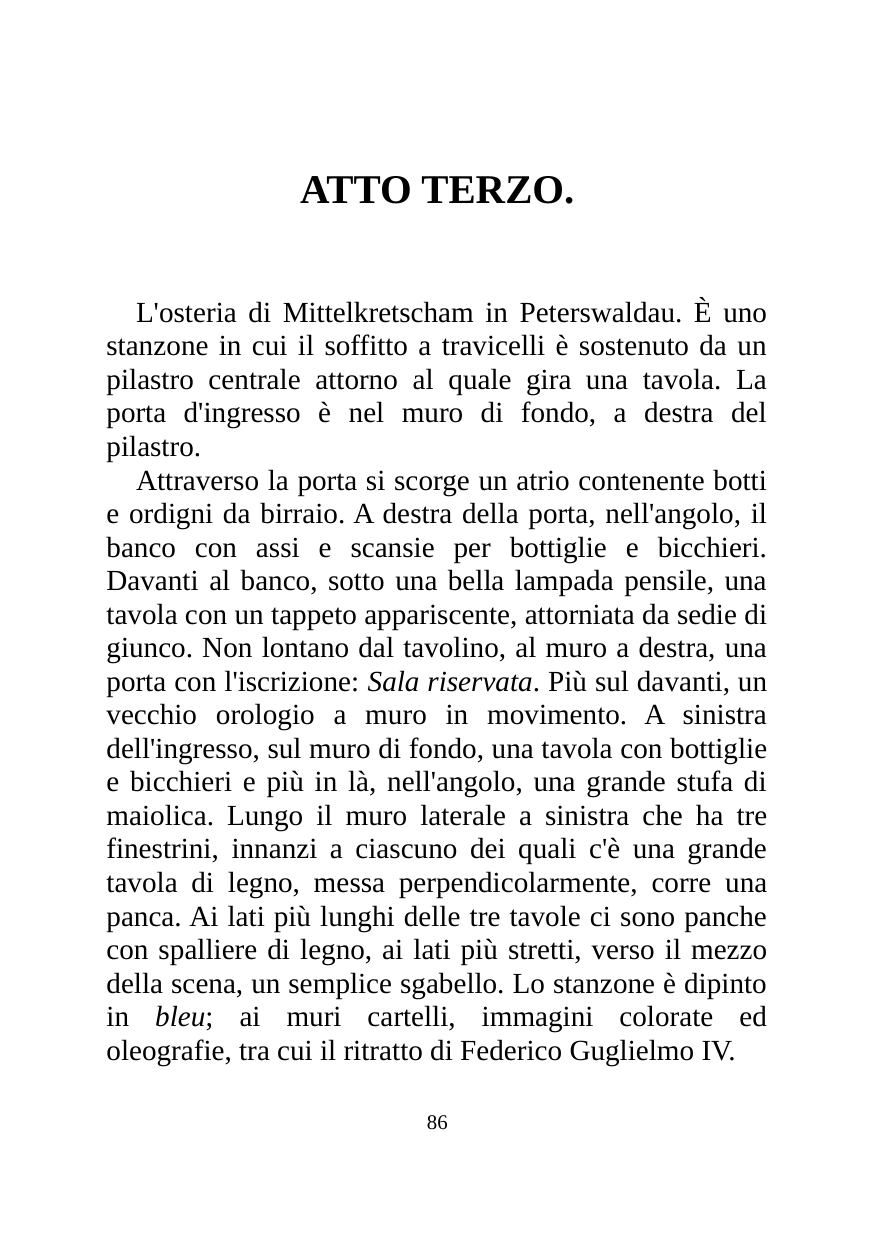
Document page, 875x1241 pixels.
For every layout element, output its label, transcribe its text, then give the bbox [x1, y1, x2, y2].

text Attraverso la porta si scorge un atrio contenente botti e ordigni da birraio. A destra della porta, nell'angolo, il banco con assi e scansie per bottiglie e bicchieri. Davanti al banco, sotto una bella lampada pensile, una tavola con un tappeto appariscente, attorniata da sedie di giunco. Non lontano dal tavolino, al muro a destra, una porta con l'iscrizione: Sala riservata. Più sul davanti, un vecchio orologio a muro in movimento. A sinistra dell'ingresso, sul muro di fondo, una tavola con bottiglie e bicchieri e più in là, nell'angolo, una grande stufa di maiolica. Lungo il muro laterale a sinistra che ha tre finestrini, innanzi a ciascuno dei quali c'è una grande tavola di legno, messa perpendicolarmente, corre una panca. Ai lati più lunghi delle tre tavole ci sono panche con spalliere di legno, ai lati più stretti, verso il mezzo della scena, un semplice sgabello. Lo stanzone è dipinto in bleu; ai muri cartelli, immagini colorate ed oleografie, tra cui il ritratto di Federico Guglielmo IV. [106, 463, 768, 1066]
text L'osteria di Mittelkretscham in Peterswaldau. È uno stanzone in cui il soffitto a travicelli è sostenuto da un pilastro centrale attorno al quale gira una tavola. La porta d'ingresso è nel muro di fondo, a destra del pilastro. [106, 295, 768, 463]
subtitle ATTO TERZO. [106, 165, 768, 212]
